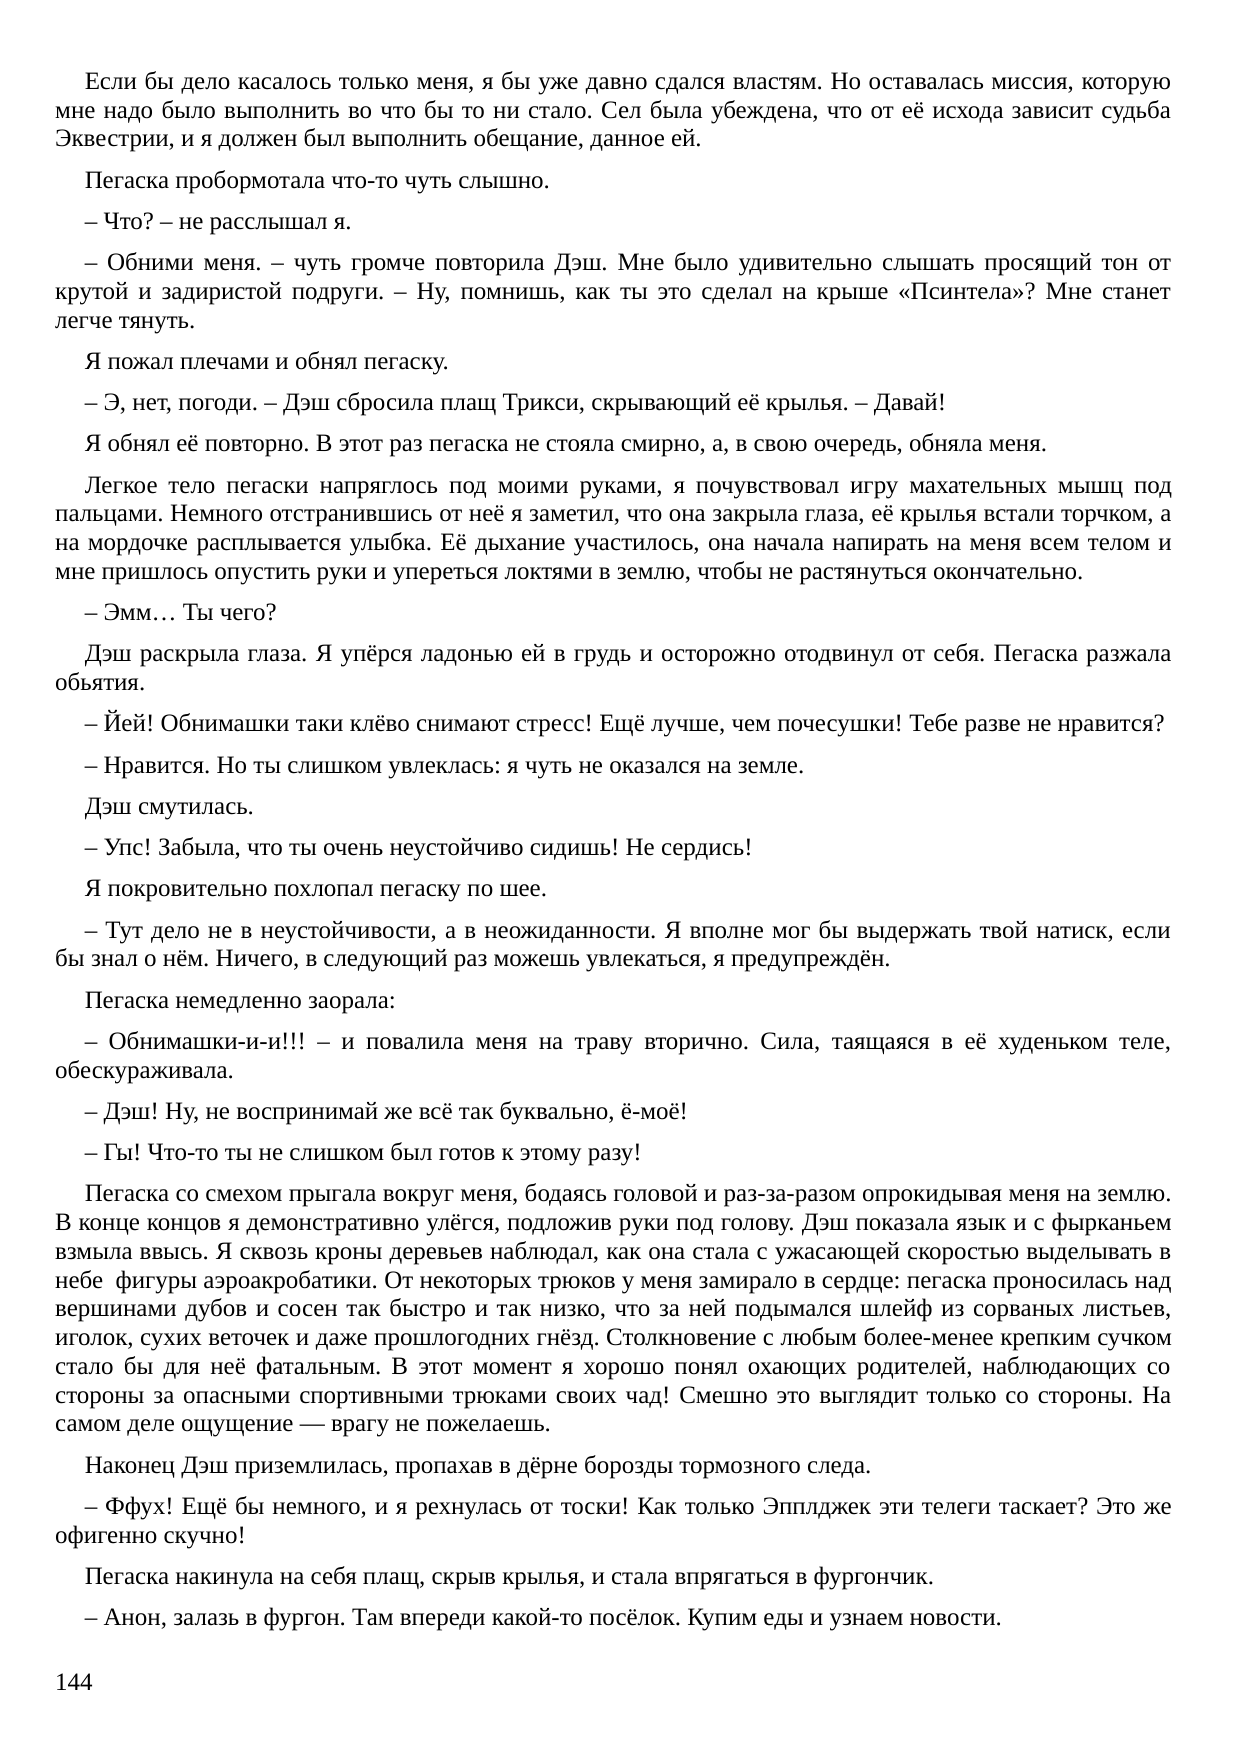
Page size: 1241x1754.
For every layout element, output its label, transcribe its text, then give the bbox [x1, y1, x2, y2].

text Пегаска немедленно заорала: [55, 985, 1173, 1013]
text Дэш смутилась. [55, 791, 1173, 820]
text – Нравится. Но ты слишком увлеклась: я чуть не оказался на земле. [55, 750, 1173, 778]
text – Гы! Что-то ты не слишком был готов к этому разу! [55, 1137, 1173, 1166]
text – Что? – не расслышал я. [55, 206, 1173, 235]
text – Обнимашки-и-и!!! – и повалила меня на траву вторично. Сила, таящаяся в её худеньком теле, обескураживала. [55, 1026, 1173, 1083]
text Я обнял её повторно. В этот раз пегаска не стояла смирно, а, в свою очередь, обняла меня. [55, 428, 1173, 457]
text Я покровительно похлопал пегаску по шее. [55, 873, 1173, 902]
text – Дэш! Ну, не воспринимай же всё так буквально, ё-моё! [55, 1096, 1173, 1125]
text – Тут дело не в неустойчивости, а в неожиданности. Я вполне мог бы выдержать твой натиск, если бы знал о нём. Ничего, в следующий раз можешь увлекаться, я предупреждён. [55, 915, 1173, 972]
text – Йей! Обнимашки таки клёво снимают стресс! Ещё лучше, чем почесушки! Тебе разве не нравится? [55, 708, 1173, 737]
text Легкое тело пегаски напряглось под моими руками, я почувствовал игру махательных мышц под пальцами. Немного отстранившись от неё я заметил, что она закрыла глаза, её крылья встали торчком, а на мордочке расплывается улыбка. Её дыхание участилось, она начала напирать на меня всем телом и мне пришлось опустить руки и упереться локтями в землю, чтобы не растянуться окончательно. [55, 470, 1173, 585]
text – Упс! Забыла, что ты очень неустойчиво сидишь! Не сердись! [55, 832, 1173, 861]
text – Анон, залазь в фургон. Там впереди какой-то посёлок. Купим еды и узнаем новости. [55, 1602, 1173, 1631]
text – Ффух! Ещё бы немного, и я рехнулась от тоски! Как только Эпплджек эти телеги таскает? Это же офигенно скучно! [55, 1491, 1173, 1548]
text Пегаска со смехом прыгала вокруг меня, бодаясь головой и раз-за-разом опрокидывая меня на землю. В конце концов я демонстративно улёгся, подложив руки под голову. Дэш показала язык и с фырканьем взмыла ввысь. Я сквозь кроны деревьев наблюдал, как она стала с ужасающей скоростью выделывать в небе фигуры аэроакробатики. От некоторых трюков у меня замирало в сердце: пегаска проносилась над вершинами дубов и сосен так быстро и так низко, что за ней подымался шлейф из сорваных листьев, иголок, сухих веточек и даже прошлогодних гнёзд. Столкновение с любым более-менее крепким сучком стало бы для неё фатальным. В этот момент я хорошо понял охающих родителей, наблюдающих со стороны за опасными спортивными трюками своих чад! Смешно это выглядит только со стороны. На самом деле ощущение — врагу не пожелаешь. [55, 1178, 1173, 1437]
text Я пожал плечами и обнял пегаску. [55, 346, 1173, 375]
text Дэш раскрыла глаза. Я упёрся ладонью ей в грудь и осторожно отодвинул от себя. Пегаска разжала обьятия. [55, 638, 1173, 696]
text Если бы дело касалось только меня, я бы уже давно сдался властям. Но оставалась миссия, которую мне надо было выполнить во что бы то ни стало. Сел была убеждена, что от её исхода зависит судьба Эквестрии, и я должен был выполнить обещание, данное ей. [55, 66, 1173, 152]
text – Обними меня. – чуть громче повторила Дэш. Мне было удивительно слышать просящий тон от крутой и задиристой подруги. – Ну, помнишь, как ты это сделал на крыше «Псинтела»? Мне станет легче тянуть. [55, 247, 1173, 333]
text – Э, нет, погоди. – Дэш сбросила плащ Трикси, скрывающий её крылья. – Давай! [55, 387, 1173, 416]
text Наконец Дэш приземлилась, пропахав в дёрне борозды тормозного следа. [55, 1450, 1173, 1478]
text Пегаска пробормотала что-то чуть слышно. [55, 165, 1173, 193]
text – Эмм… Ты чего? [55, 597, 1173, 626]
text Пегаска накинула на себя плащ, скрыв крылья, и стала впрягаться в фургончик. [55, 1561, 1173, 1590]
